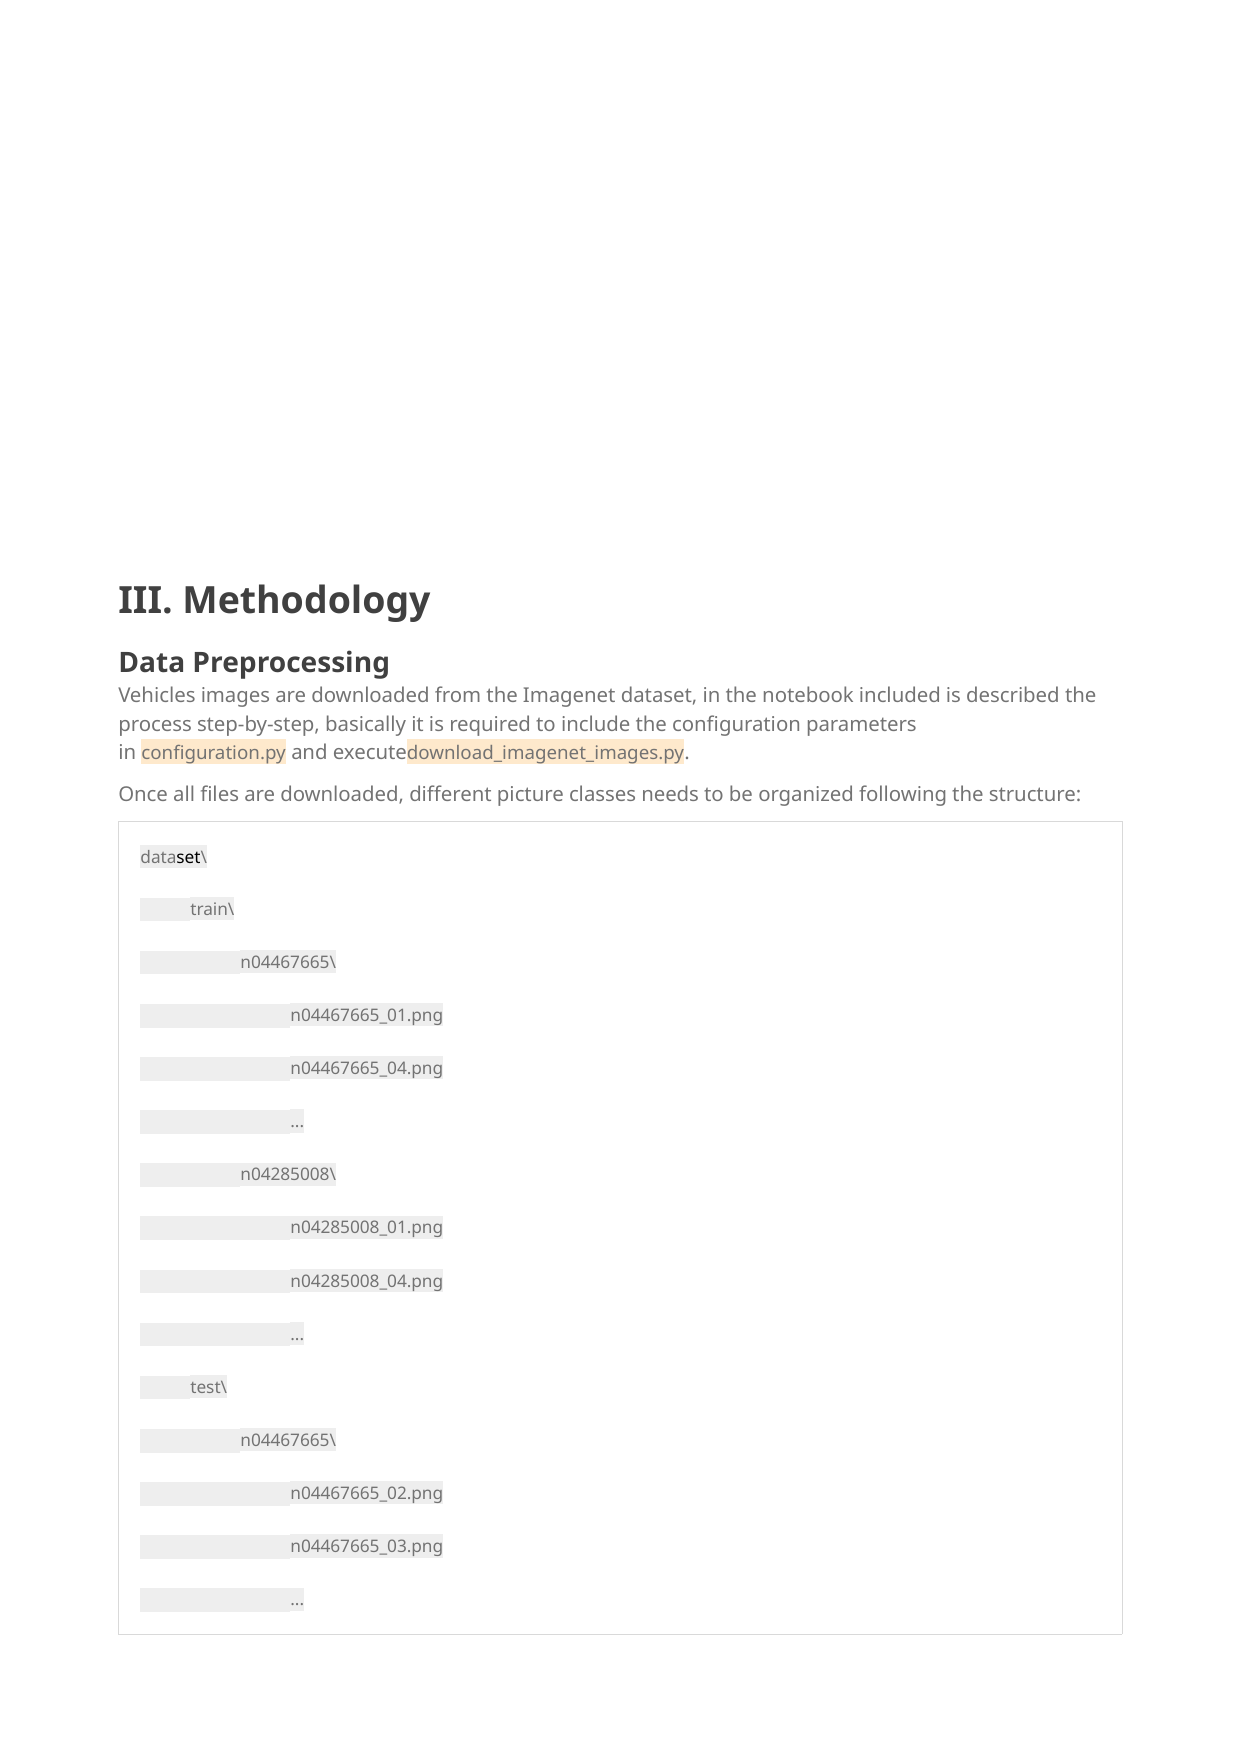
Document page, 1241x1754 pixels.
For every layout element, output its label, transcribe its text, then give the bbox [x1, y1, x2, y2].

text train\ [119, 874, 1122, 921]
text n04467665\ [119, 927, 1122, 974]
text n04467665_02.png [119, 1459, 1122, 1506]
text test\ [119, 1352, 1122, 1399]
text ... [119, 1565, 1122, 1634]
text n04285008_04.png [119, 1246, 1122, 1293]
text ... [119, 1087, 1122, 1134]
text n04467665\ [119, 1406, 1122, 1453]
text ... [119, 1299, 1122, 1346]
text n04467665_04.png [119, 1034, 1122, 1081]
text Once all files are downloaded, different picture classes needs to be organized following the structure: [118, 779, 1122, 807]
text n04467665_01.png [119, 981, 1122, 1028]
text Vehicles images are downloaded from the Imagenet dataset, in the notebook included is described the process step-by-step, basically it is required to include the configuration parameters in configuration.py and executedownload_imagenet_images.py. [118, 681, 1122, 765]
subtitle III. Methodology [118, 568, 1122, 624]
text n04285008\ [119, 1140, 1122, 1187]
subtitle Data Preprocessing [118, 624, 1122, 681]
text n04467665_03.png [119, 1512, 1122, 1559]
text dataset\ [119, 822, 1122, 868]
text n04285008_01.png [119, 1193, 1122, 1240]
